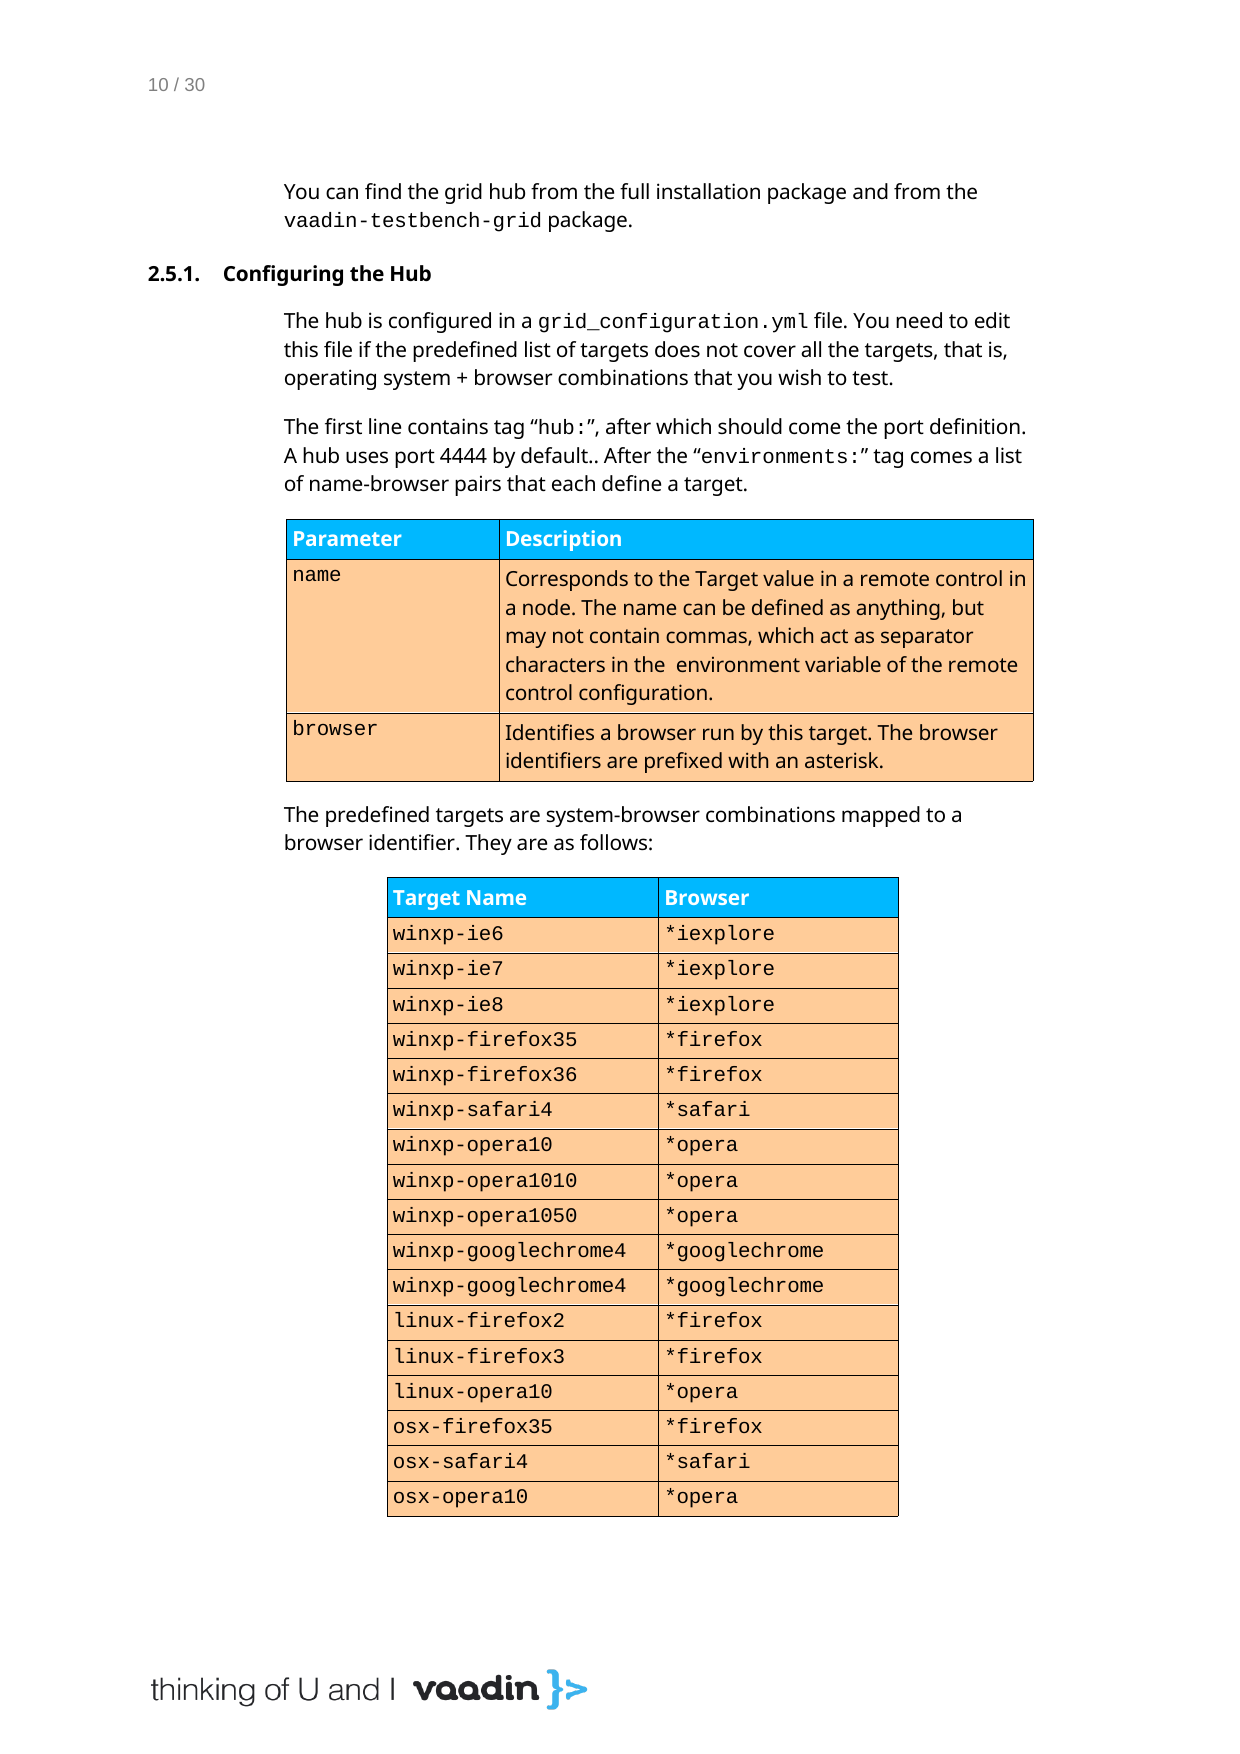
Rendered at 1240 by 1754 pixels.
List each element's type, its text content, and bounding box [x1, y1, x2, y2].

table_cell *firefox [659, 1059, 898, 1093]
table_cell osx-safari4 [388, 1446, 658, 1481]
subtitle Configuring the Hub [148, 259, 1033, 288]
table_cell *iexplore [659, 918, 898, 952]
table_header Browser [659, 878, 898, 917]
table_header Parameter [287, 520, 499, 559]
table_cell *safari [659, 1094, 898, 1128]
table_cell *googlechrome [659, 1235, 898, 1269]
table_cell winxp-ie6 [388, 918, 658, 952]
table_cell *opera [659, 1130, 898, 1164]
table_cell name [287, 560, 499, 712]
table_cell *firefox [659, 1411, 898, 1445]
table_cell Identifies a browser run by this target. The browser identifiers are prefixed with an asterisk. [500, 714, 1033, 781]
table_cell winxp-ie7 [388, 954, 658, 988]
table_cell winxp-opera10 [388, 1130, 658, 1164]
table_cell winxp-googlechrome4 [388, 1235, 658, 1269]
text The first line contains tag “hub:”, after which should come the port definition. A hub uses port 4444 by default.. After the “environments:” tag comes a list of name-browser pairs that each define a target. [283, 412, 1033, 498]
table_cell Corresponds to the Target value in a remote control in a node. The name can be defined as anything, but may not contain commas, which act as separator characters in the environment variable of the remote control configuration. [500, 560, 1033, 712]
table_cell *iexplore [659, 989, 898, 1023]
table_cell winxp-googlechrome4 [388, 1270, 658, 1304]
table_cell winxp-opera1010 [388, 1165, 658, 1199]
text The hub is configured in a grid_configuration.yml file. You need to edit this file if the predefined list of targets does not cover all the targets, that is, operating system + browser combinations that you wish to test. [283, 306, 1033, 392]
table_cell winxp-firefox35 [388, 1024, 658, 1058]
table_cell linux-firefox3 [388, 1341, 658, 1375]
table_cell *safari [659, 1446, 898, 1481]
table_header Target Name [388, 878, 658, 917]
table_cell *firefox [659, 1341, 898, 1375]
table_cell *googlechrome [659, 1270, 898, 1304]
table_cell winxp-ie8 [388, 989, 658, 1023]
table_cell browser [287, 714, 499, 781]
table_cell winxp-opera1050 [388, 1200, 658, 1234]
table_cell winxp-safari4 [388, 1094, 658, 1128]
table_cell linux-opera10 [388, 1376, 658, 1410]
table_cell osx-firefox35 [388, 1411, 658, 1445]
table_cell *iexplore [659, 954, 898, 988]
table_cell *opera [659, 1200, 898, 1234]
table_cell *opera [659, 1482, 898, 1516]
table_cell linux-firefox2 [388, 1306, 658, 1340]
text The predefined targets are system-browser combinations mapped to a browser identifier. They are as follows: [283, 800, 1033, 857]
picture [150, 1665, 590, 1712]
text You can find the grid hub from the full installation package and from the vaadin-testbench-grid package. [283, 177, 1033, 234]
table_cell osx-opera10 [388, 1482, 658, 1516]
table_header Description [500, 520, 1033, 559]
table_cell winxp-firefox36 [388, 1059, 658, 1093]
table_cell *opera [659, 1376, 898, 1410]
table_cell *firefox [659, 1024, 898, 1058]
table_cell *firefox [659, 1306, 898, 1340]
table_cell *opera [659, 1165, 898, 1199]
